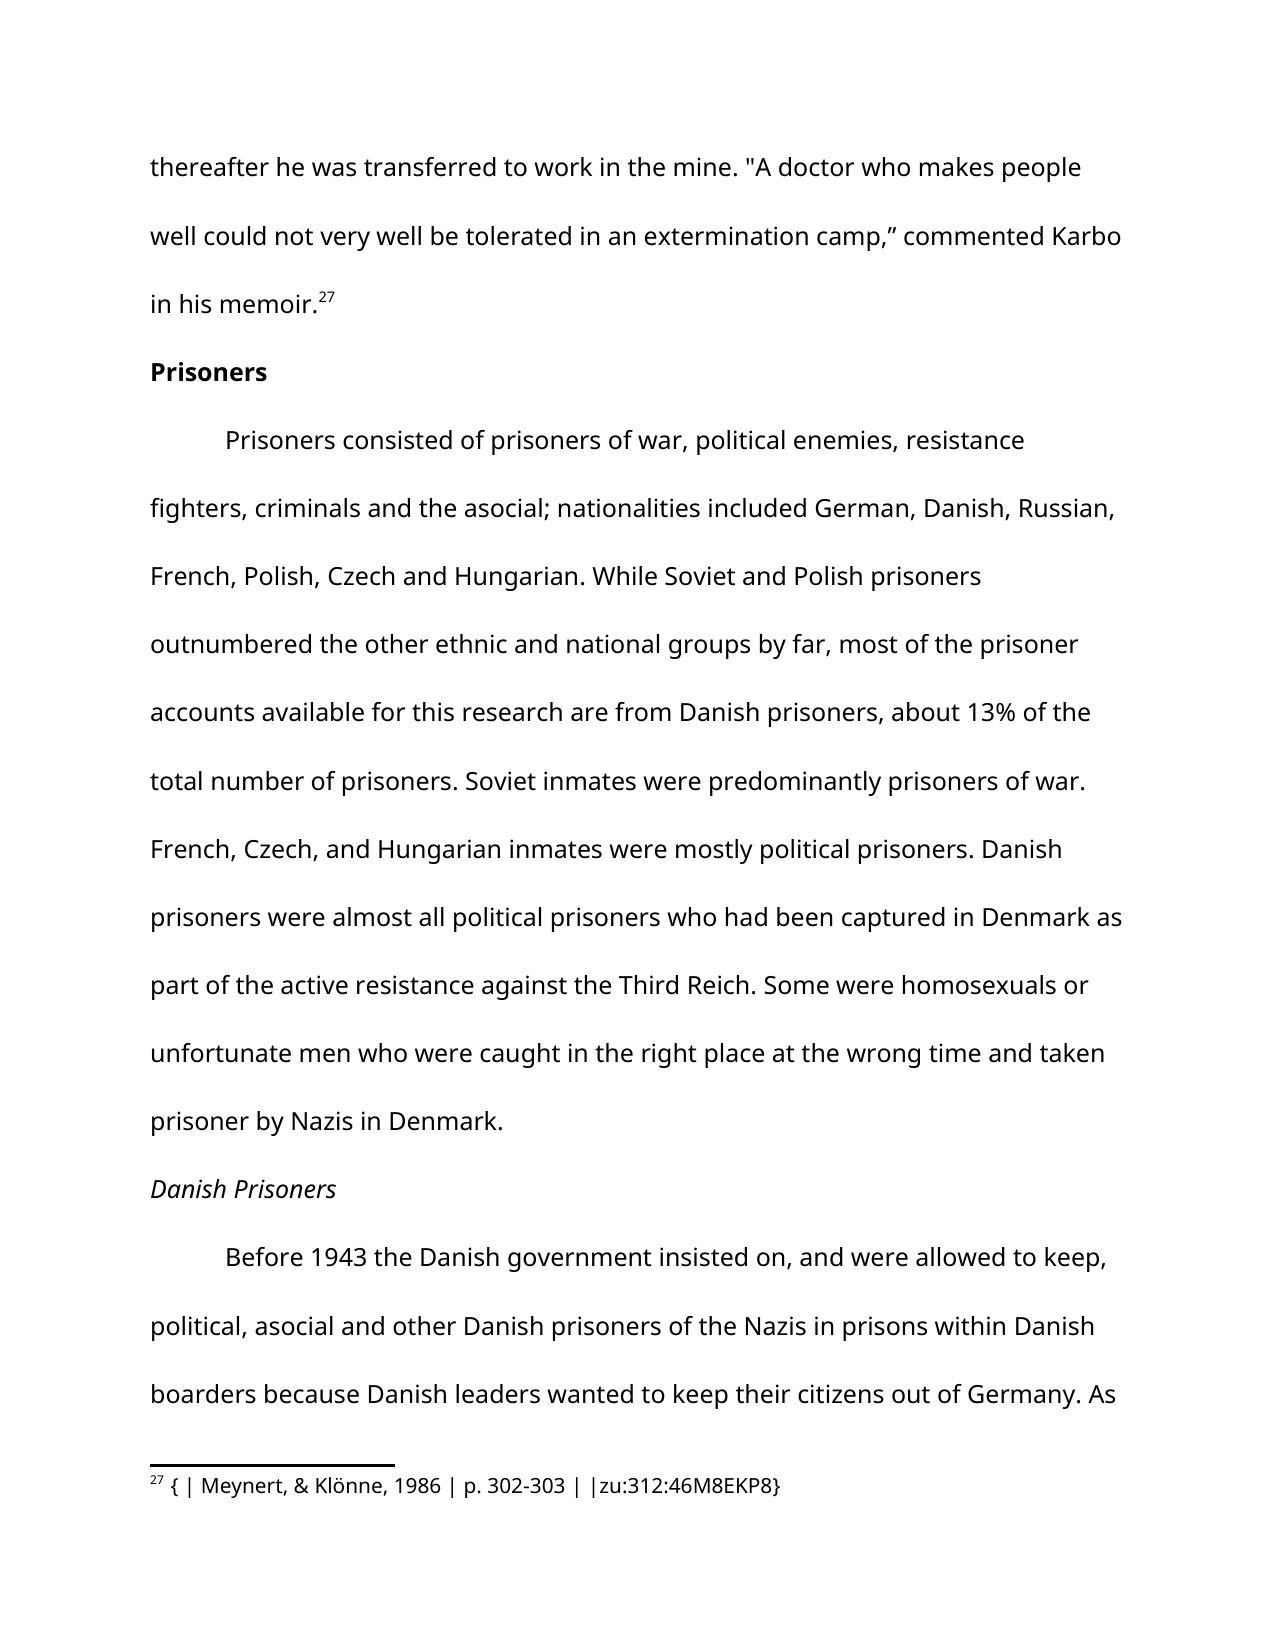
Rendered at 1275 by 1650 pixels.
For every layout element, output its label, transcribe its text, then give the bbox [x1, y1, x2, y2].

text thereafter he was transferred to work in the mine. "A doctor who makes people well could not very well be tolerated in an extermination camp,” commented Karbo in his memoir. [150, 150, 1125, 320]
text Danish Prisoners [150, 1172, 1125, 1206]
text Before 1943 the Danish government insisted on, and were allowed to keep, political, asocial and other Danish prisoners of the Nazis in prisons within Danish boarders because Danish leaders wanted to keep their citizens out of Germany. As [150, 1240, 1125, 1410]
text Prisoners [150, 354, 1125, 388]
text { | Meynert, & Klönne, 1986 | p. 302-303 | |zu:312:46M8EKP8} [150, 1472, 1125, 1500]
text Prisoners consisted of prisoners of war, political enemies, resistance fighters, criminals and the asocial; nationalities included German, Danish, Russian, French, Polish, Czech and Hungarian. While Soviet and Polish prisoners outnumbered the other ethnic and national groups by far, most of the prisoner accounts available for this research are from Danish prisoners, about 13% of the total number of prisoners. Soviet inmates were predominantly prisoners of war. French, Czech, and Hungarian inmates were mostly political prisoners. Danish prisoners were almost all political prisoners who had been captured in Denmark as part of the active resistance against the Third Reich. Some were homosexuals or unfortunate men who were caught in the right place at the wrong time and taken prisoner by Nazis in Denmark. [150, 422, 1125, 1138]
